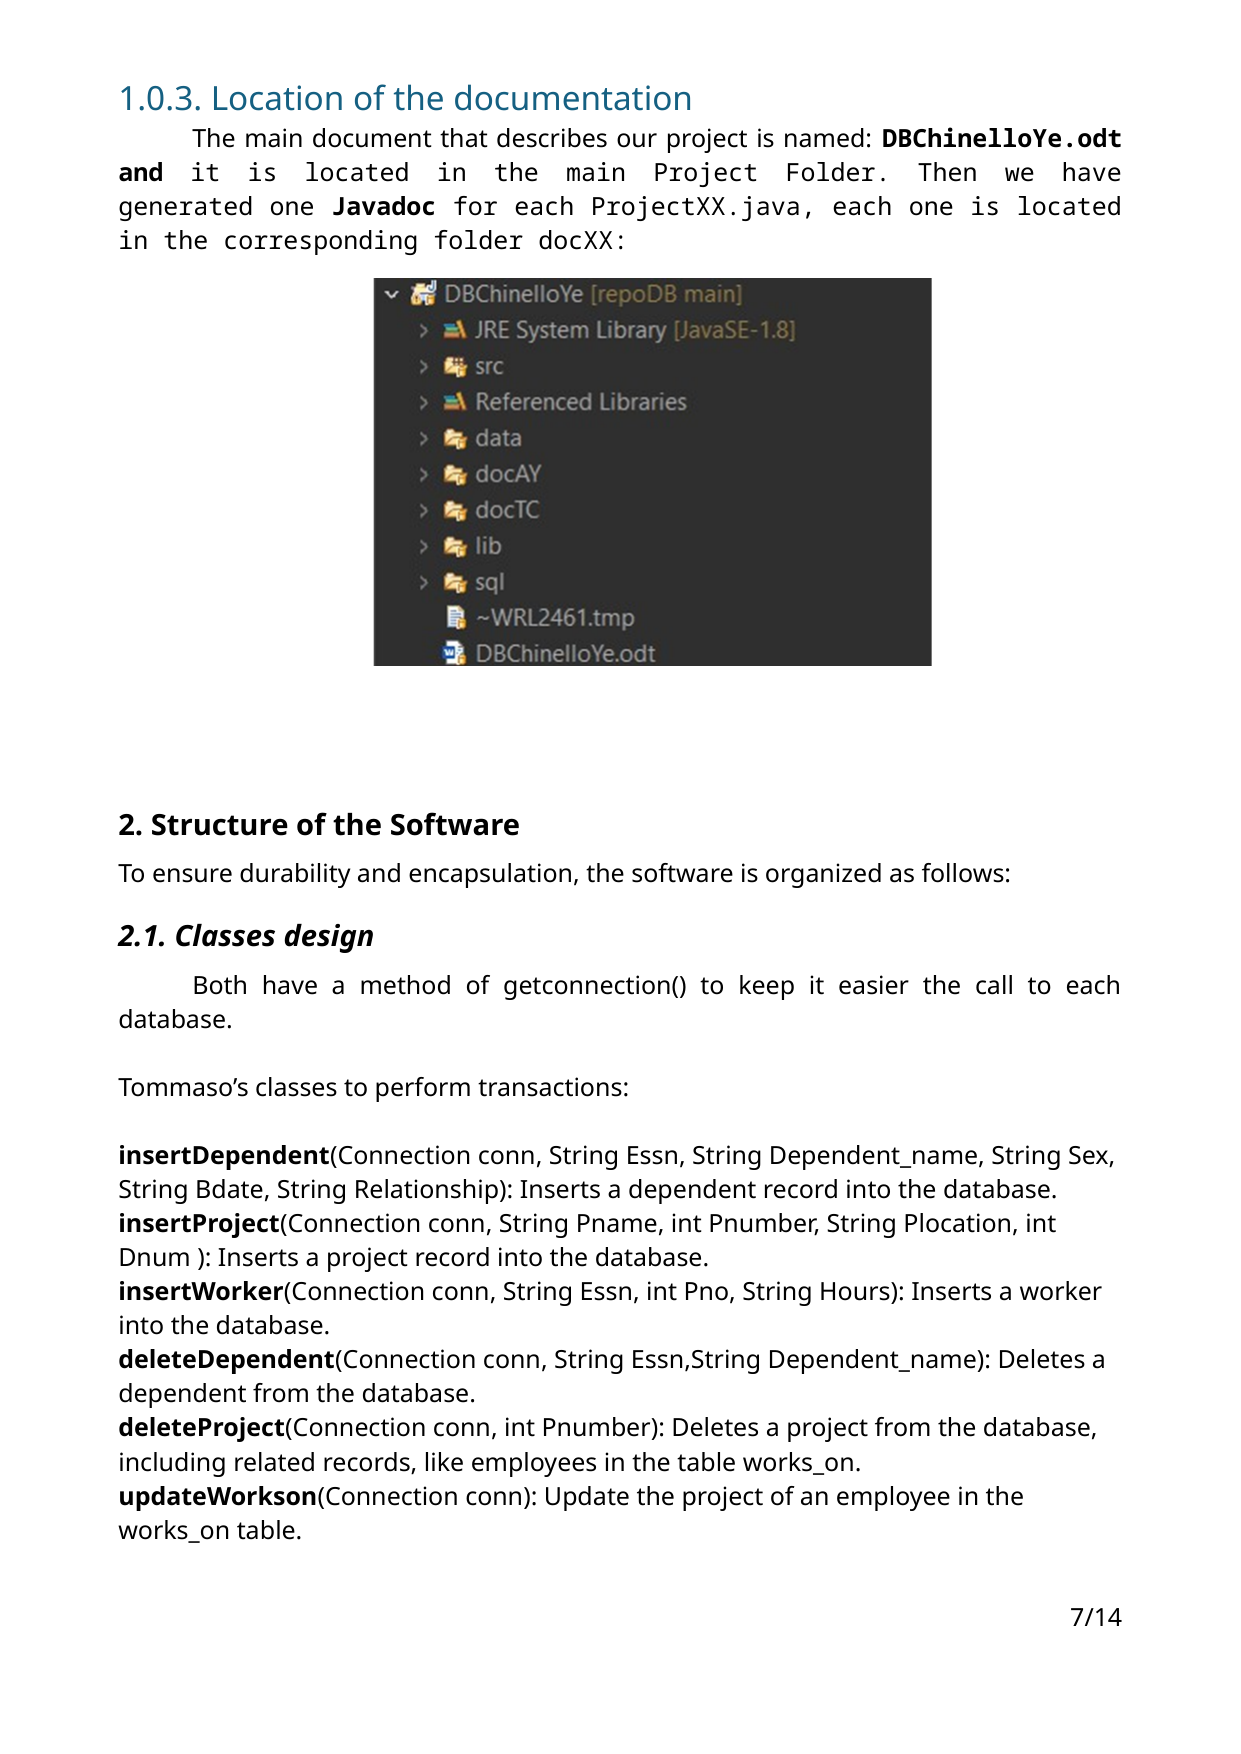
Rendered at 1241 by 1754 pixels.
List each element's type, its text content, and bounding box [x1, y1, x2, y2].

text updateWorkson(Connection conn): Update the project of an employee in the works_on table. [118, 1478, 1122, 1546]
text deleteDependent(Connection conn, String Essn,String Dependent_name): Deletes a dependent from the database. [118, 1342, 1122, 1410]
text The main document that describes our project is named: DBChinelloYe.odt and it is located in the main Project Folder. Then we have generated one Javadoc for each ProjectXX.java, each one is located in the corresponding folder docXX: [118, 120, 1122, 257]
text To ensure durability and encapsulation, the software is organized as follows: [118, 856, 1122, 890]
text insertDependent(Connection conn, String Essn, String Dependent_name, String Sex, String Bdate, String Relationship): Inserts a dependent record into the database. [118, 1138, 1122, 1206]
text Both have a method of getconnection() to keep it easier the call to each database. [118, 967, 1122, 1035]
text Tommaso’s classes to perform transactions: [118, 1069, 1122, 1103]
text insertWorker(Connection conn, String Essn, int Pno, String Hours): Inserts a worker into the database. [118, 1274, 1122, 1342]
text deleteProject(Connection conn, int Pnumber): Deletes a project from the database, including related records, like employees in the table works_on. [118, 1410, 1122, 1478]
text insertProject(Connection conn, String Pname, int Pnumber, String Plocation, int Dnum ): Inserts a project record into the database. [118, 1206, 1122, 1274]
subtitle 2. Structure of the Software [118, 804, 1122, 843]
subtitle 2.1. Classes design [118, 915, 1122, 955]
text 1.0.3. Location of the documentation [118, 75, 1122, 120]
